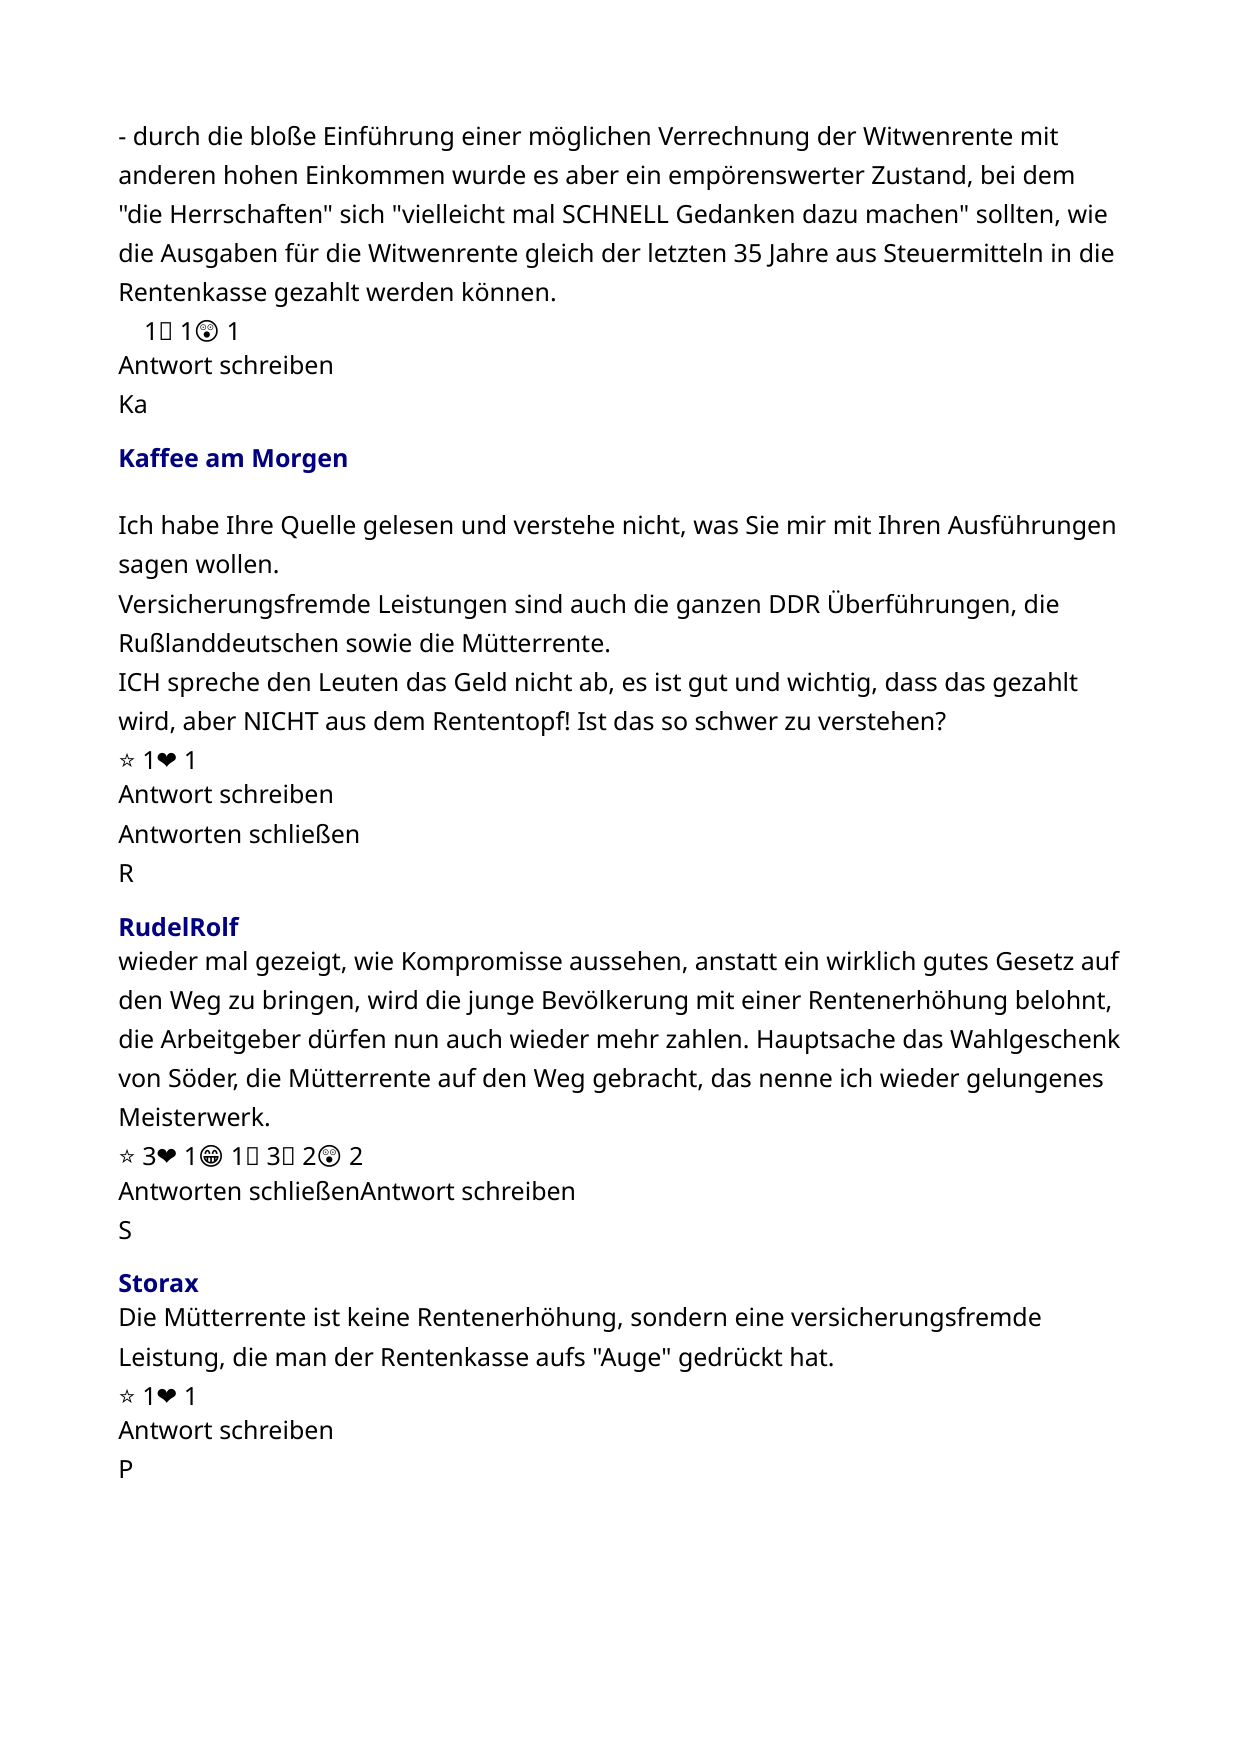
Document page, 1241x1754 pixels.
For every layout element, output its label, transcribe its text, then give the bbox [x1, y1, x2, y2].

text - durch die bloße Einführung einer möglichen Verrechnung der Witwenrente mit anderen hohen Einkommen wurde es aber ein empörenswerter Zustand, bei dem "die Herrschaften" sich "vielleicht mal SCHNELL Gedanken dazu machen" sollten, wie die Ausgaben für die Witwenrente gleich der letzten 35 Jahre aus Steuermitteln in die Rentenkasse gezahlt werden können. [118, 118, 1122, 309]
subtitle Kaffee am Morgen [118, 441, 1122, 475]
text Antworten schließen [118, 816, 1122, 850]
text Ich habe Ihre Quelle gelesen und verstehe nicht, was Sie mir mit Ihren Ausführungen sagen wollen. [118, 508, 1122, 581]
text ⭐️ 1❤️ 1 [118, 743, 1122, 777]
text Antworten schließenAntwort schreiben [118, 1173, 1122, 1207]
text 🙁 1🤨 1😲 1 [118, 314, 1122, 348]
text ⭐️ 3❤️ 1😁 1🙁 3🤨 2😲 2 [118, 1139, 1122, 1173]
text ICH spreche den Leuten das Geld nicht ab, es ist gut und wichtig, dass das gezahlt wird, aber NICHT aus dem Rententopf! Ist das so schwer zu verstehen? [118, 665, 1122, 738]
text Versicherungsfremde Leistungen sind auch die ganzen DDR Überführungen, die Rußlanddeutschen sowie die Mütterrente. [118, 586, 1122, 659]
text Antwort schreiben [118, 777, 1122, 811]
text Antwort schreiben [118, 1412, 1122, 1447]
text S [118, 1212, 1122, 1246]
text wieder mal gezeigt, wie Kompromisse aussehen, anstatt ein wirklich gutes Gesetz auf den Weg zu bringen, wird die junge Bevölkerung mit einer Rentenerhöhung belohnt, die Arbeitgeber dürfen nun auch wieder mehr zahlen. Hauptsache das Wahlgeschenk von Söder, die Mütterrente auf den Weg gebracht, das nenne ich wieder gelungenes Meisterwerk. [118, 943, 1122, 1134]
text R [118, 855, 1122, 889]
text ⭐️ 1❤️ 1 [118, 1378, 1122, 1412]
subtitle Storax [118, 1266, 1122, 1300]
subtitle RudelRolf [118, 909, 1122, 943]
text Antwort schreiben [118, 348, 1122, 382]
text P [118, 1452, 1122, 1486]
text Die Mütterrente ist keine Rentenerhöhung, sondern eine versicherungsfremde Leistung, die man der Rentenkasse aufs "Auge" gedrückt hat. [118, 1300, 1122, 1373]
text Ka [118, 387, 1122, 421]
